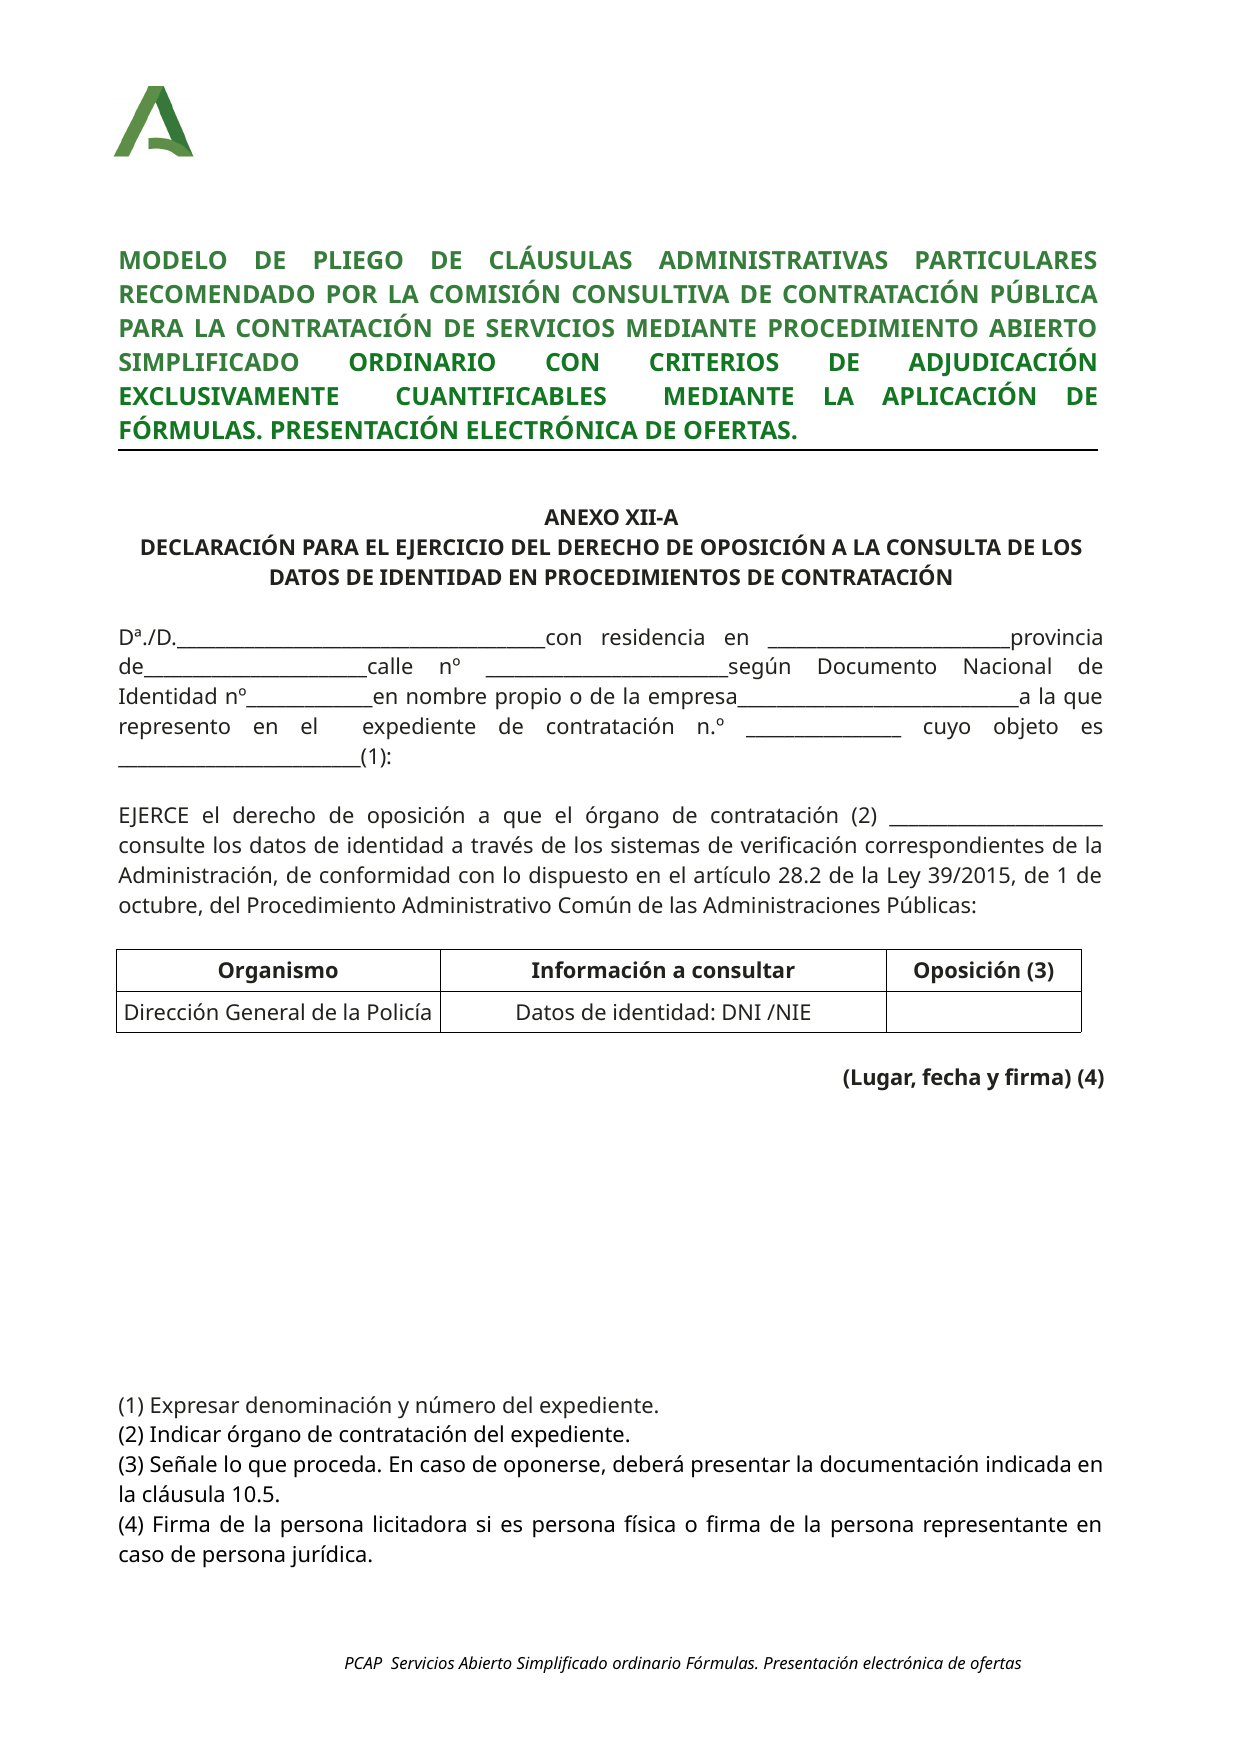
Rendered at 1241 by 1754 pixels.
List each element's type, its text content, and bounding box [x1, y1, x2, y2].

table_cell Dirección General de la Policía [117, 992, 440, 1032]
text (3) Señale lo que proceda. En caso de oponerse, deberá presentar la documentación indicada en la cláusula 10.5. [118, 1449, 1104, 1509]
text DECLARACIÓN PARA EL EJERCICIO DEL DERECHO DE OPOSICIÓN A LA CONSULTA DE LOS DATOS DE IDENTIDAD EN PROCEDIMIENTOS DE CONTRATACIÓN [118, 532, 1104, 592]
text (2) Indicar órgano de contratación del expediente. [118, 1419, 1104, 1449]
text EJERCE el derecho de oposición a que el órgano de contratación (2) ______________________ consulte los datos de identidad a través de los sistemas de verificación correspondientes de la Administración, de conformidad con lo dispuesto en el artículo 28.2 de la Ley 39/2015, de 1 de octubre, del Procedimiento Administrativo Común de las Administraciones Públicas: [118, 800, 1104, 919]
text ANEXO XII-A [118, 502, 1104, 532]
text (1) Expresar denominación y número del expediente. [118, 1389, 1104, 1419]
text Dª./D.______________________________________con residencia en _________________________provincia de_______________________calle nº _________________________según Documento Nacional de Identidad nº_____________en nombre propio o de la empresa_____________________________a la que represento en el expediente de contratación n.º ________________ cuyo objeto es _________________________(1): [118, 622, 1104, 771]
picture [109, 81, 198, 161]
table_header Organismo [117, 950, 440, 991]
text (4) Firma de la persona licitadora si es persona física o firma de la persona representante en caso de persona jurídica. [118, 1509, 1104, 1568]
table_header Oposición (3) [887, 950, 1081, 991]
text MODELO DE PLIEGO DE CLÁUSULAS ADMINISTRATIVAS PARTICULARES RECOMENDADO POR LA COMISIÓN CONSULTIVA DE CONTRATACIÓN PÚBLICA PARA LA CONTRATACIÓN DE SERVICIOS MEDIANTE PROCEDIMIENTO ABIERTO SIMPLIFICADO ORDINARIO CON CRITERIOS DE ADJUDICACIÓN EXCLUSIVAMENTE CUANTIFICABLES MEDIANTE LA APLICACIÓN DE FÓRMULAS. PRESENTACIÓN ELECTRÓNICA DE OFERTAS. [118, 242, 1098, 449]
table_cell Datos de identidad: DNI /NIE [441, 992, 886, 1032]
text (Lugar, fecha y firma) (4) [118, 1062, 1104, 1092]
table_cell [887, 992, 1081, 1032]
table_header Información a consultar [441, 950, 886, 991]
